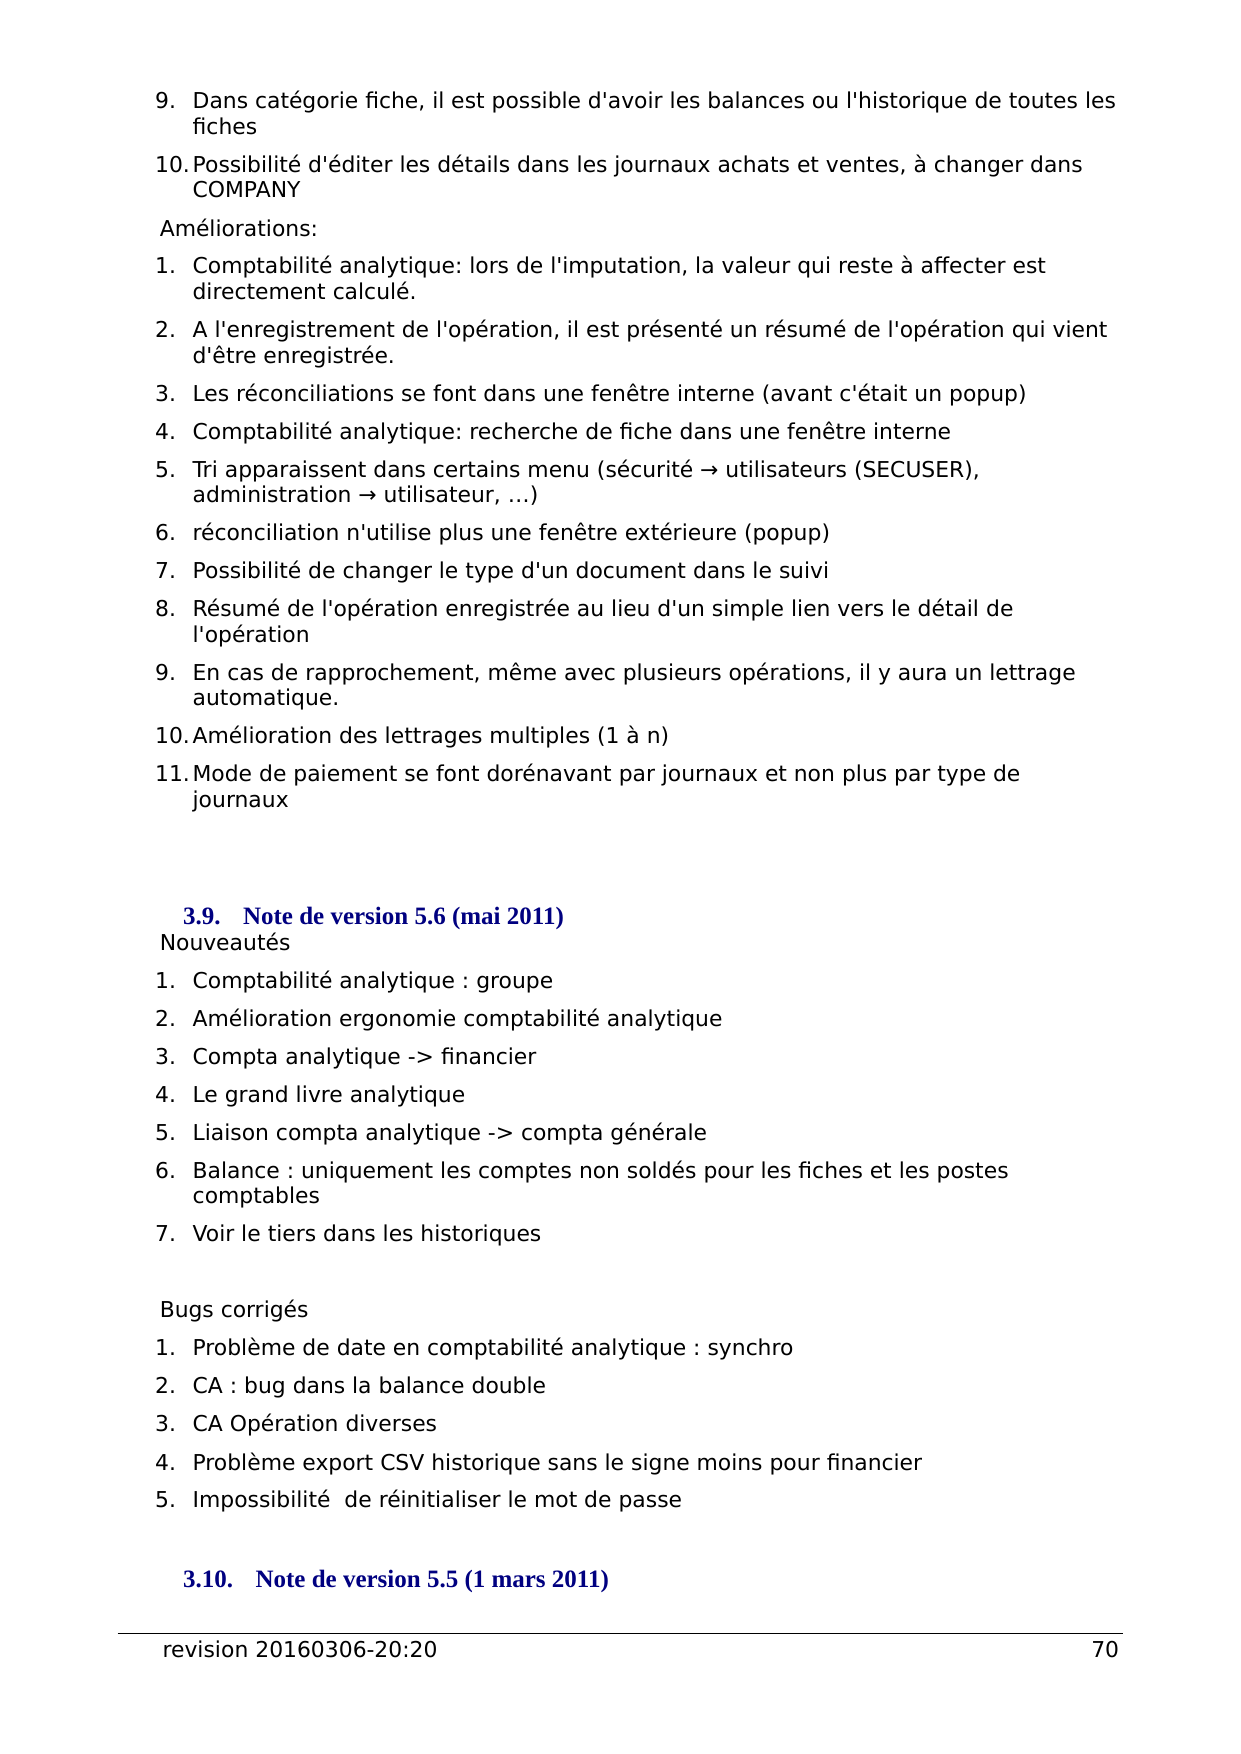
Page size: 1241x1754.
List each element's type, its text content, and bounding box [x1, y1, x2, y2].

list Possibilité de changer le type d'un document dans le suivi [155, 558, 1123, 584]
list Tri apparaissent dans certains menu (sécurité → utilisateurs (SECUSER), administration → utilisateur, …) [155, 457, 1123, 508]
list Problème export CSV historique sans le signe moins pour financier [155, 1449, 1123, 1475]
list Compta analytique -> financier [155, 1044, 1123, 1069]
list Le grand livre analytique [155, 1082, 1123, 1107]
list réconciliation n'utilise plus une fenêtre extérieure (popup) [155, 520, 1123, 546]
text Améliorations: [159, 216, 1123, 241]
list Amélioration des lettrages multiples (1 à n) [155, 723, 1123, 749]
text Bugs corrigés [159, 1297, 1123, 1323]
list Liaison compta analytique -> compta générale [155, 1120, 1123, 1145]
list En cas de rapprochement, même avec plusieurs opérations, il y aura un lettrage automatique. [155, 660, 1123, 711]
subtitle Note de version 5.5 (1 mars 2011) [177, 1564, 1123, 1592]
list Comptabilité analytique: lors de l'imputation, la valeur qui reste à affecter est directement calculé. [155, 254, 1123, 305]
list CA Opération diverses [155, 1412, 1123, 1437]
list Comptabilité analytique : groupe [155, 968, 1123, 993]
list CA : bug dans la balance double [155, 1373, 1123, 1399]
list Balance : uniquement les comptes non soldés pour les fiches et les postes comptables [155, 1158, 1123, 1209]
list Résumé de l'opération enregistrée au lieu d'un simple lien vers le détail de l'opération [155, 596, 1123, 647]
list Mode de paiement se font dorénavant par journaux et non plus par type de journaux [155, 761, 1123, 812]
list Impossibilité de réinitialiser le mot de passe [155, 1488, 1123, 1513]
text Nouveautés [159, 930, 1123, 955]
list Les réconciliations se font dans une fenêtre interne (avant c'était un popup) [155, 381, 1123, 406]
list Voir le tiers dans les historiques [155, 1221, 1123, 1247]
list Dans catégorie fiche, il est possible d'avoir les balances ou l'historique de toutes les fiches [155, 88, 1123, 139]
list Problème de date en comptabilité analytique : synchro [155, 1336, 1123, 1361]
list Possibilité d'éditer les détails dans les journaux achats et ventes, à changer dans COMPANY [155, 152, 1123, 203]
list A l'enregistrement de l'opération, il est présenté un résumé de l'opération qui vient d'être enregistrée. [155, 317, 1123, 368]
list Comptabilité analytique: recherche de fiche dans une fenêtre interne [155, 419, 1123, 444]
subtitle Note de version 5.6 (mai 2011) [177, 901, 1123, 930]
list Amélioration ergonomie comptabilité analytique [155, 1006, 1123, 1031]
